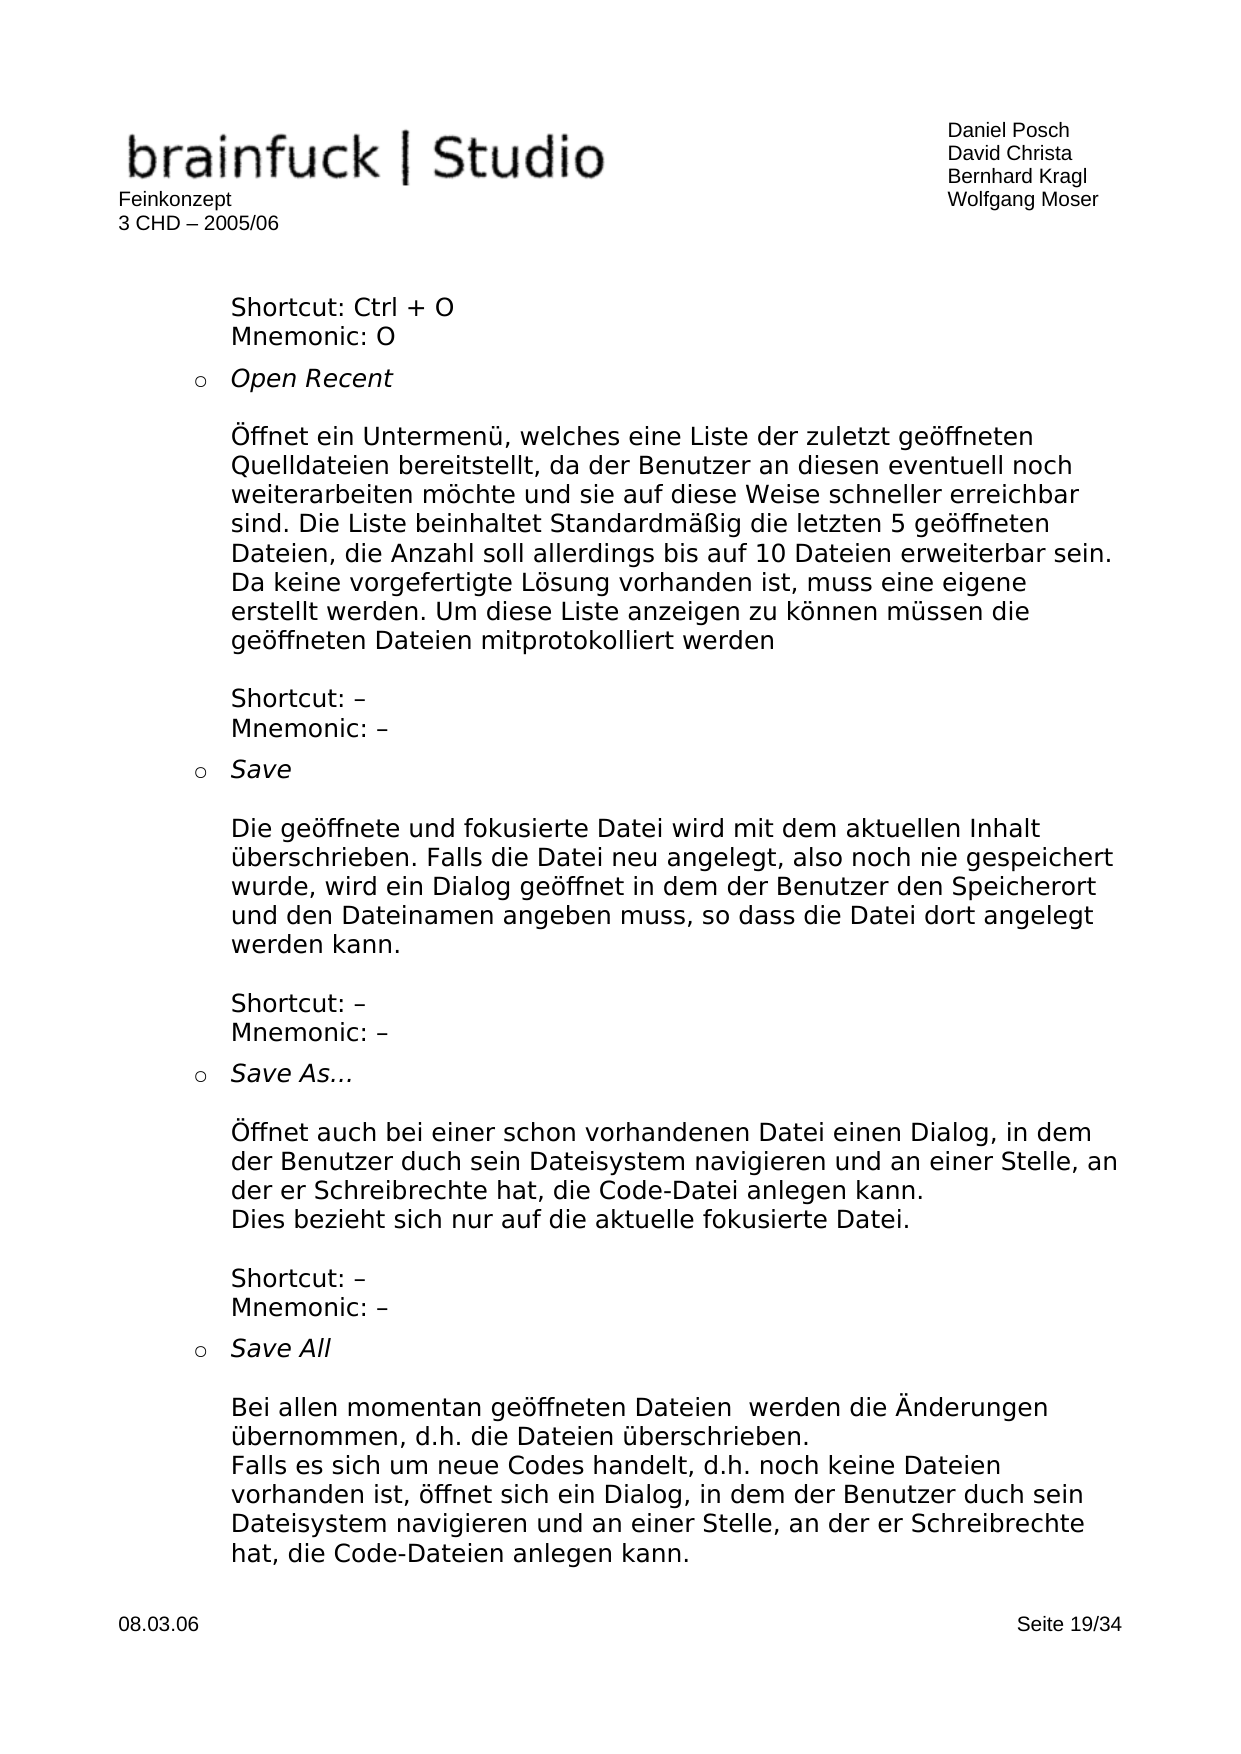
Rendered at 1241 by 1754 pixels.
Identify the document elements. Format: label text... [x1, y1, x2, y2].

picture [118, 118, 609, 187]
list Open Recent Öffnet ein Untermenü, welches eine Liste der zuletzt geöffneten Quelldateien bereitstellt, da der Benutzer an diesen eventuell noch weiterarbeiten möchte und sie auf diese Weise schneller erreichbar sind. Die Liste beinhaltet Standardmäßig die letzten 5 geöffneten Dateien, die Anzahl soll allerdings bis auf 10 Dateien erweiterbar sein. Da keine vorgefertigte Lösung vorhanden ist, muss eine eigene erstellt werden. Um diese Liste anzeigen zu können müssen die geöffneten Dateien mitprotokolliert werden Shortcut: – Mnemonic: – [193, 364, 1122, 743]
list Save As... Öffnet auch bei einer schon vorhandenen Datei einen Dialog, in dem der Benutzer duch sein Dateisystem navigieren und an einer Stelle, an der er Schreibrechte hat, die Code-Datei anlegen kann. Dies bezieht sich nur auf die aktuelle fokusierte Datei. Shortcut: – Mnemonic: – [193, 1059, 1122, 1322]
list Save Die geöffnete und fokusierte Datei wird mit dem aktuellen Inhalt überschrieben. Falls die Datei neu angelegt, also noch nie gespeichert wurde, wird ein Dialog geöffnet in dem der Benutzer den Speicherort und den Dateinamen angeben muss, so dass die Datei dort angelegt werden kann. Shortcut: – Mnemonic: – [193, 755, 1122, 1047]
list Save All Bei allen momentan geöffneten Dateien werden die Änderungen übernommen, d.h. die Dateien überschrieben. Falls es sich um neue Codes handelt, d.h. noch keine Dateien vorhanden ist, öffnet sich ein Dialog, in dem der Benutzer duch sein Dateisystem navigieren und an einer Stelle, an der er Schreibrechte hat, die Code-Dateien anlegen kann. [193, 1334, 1122, 1568]
list Shortcut: Ctrl + O Mnemonic: O [193, 264, 1122, 351]
